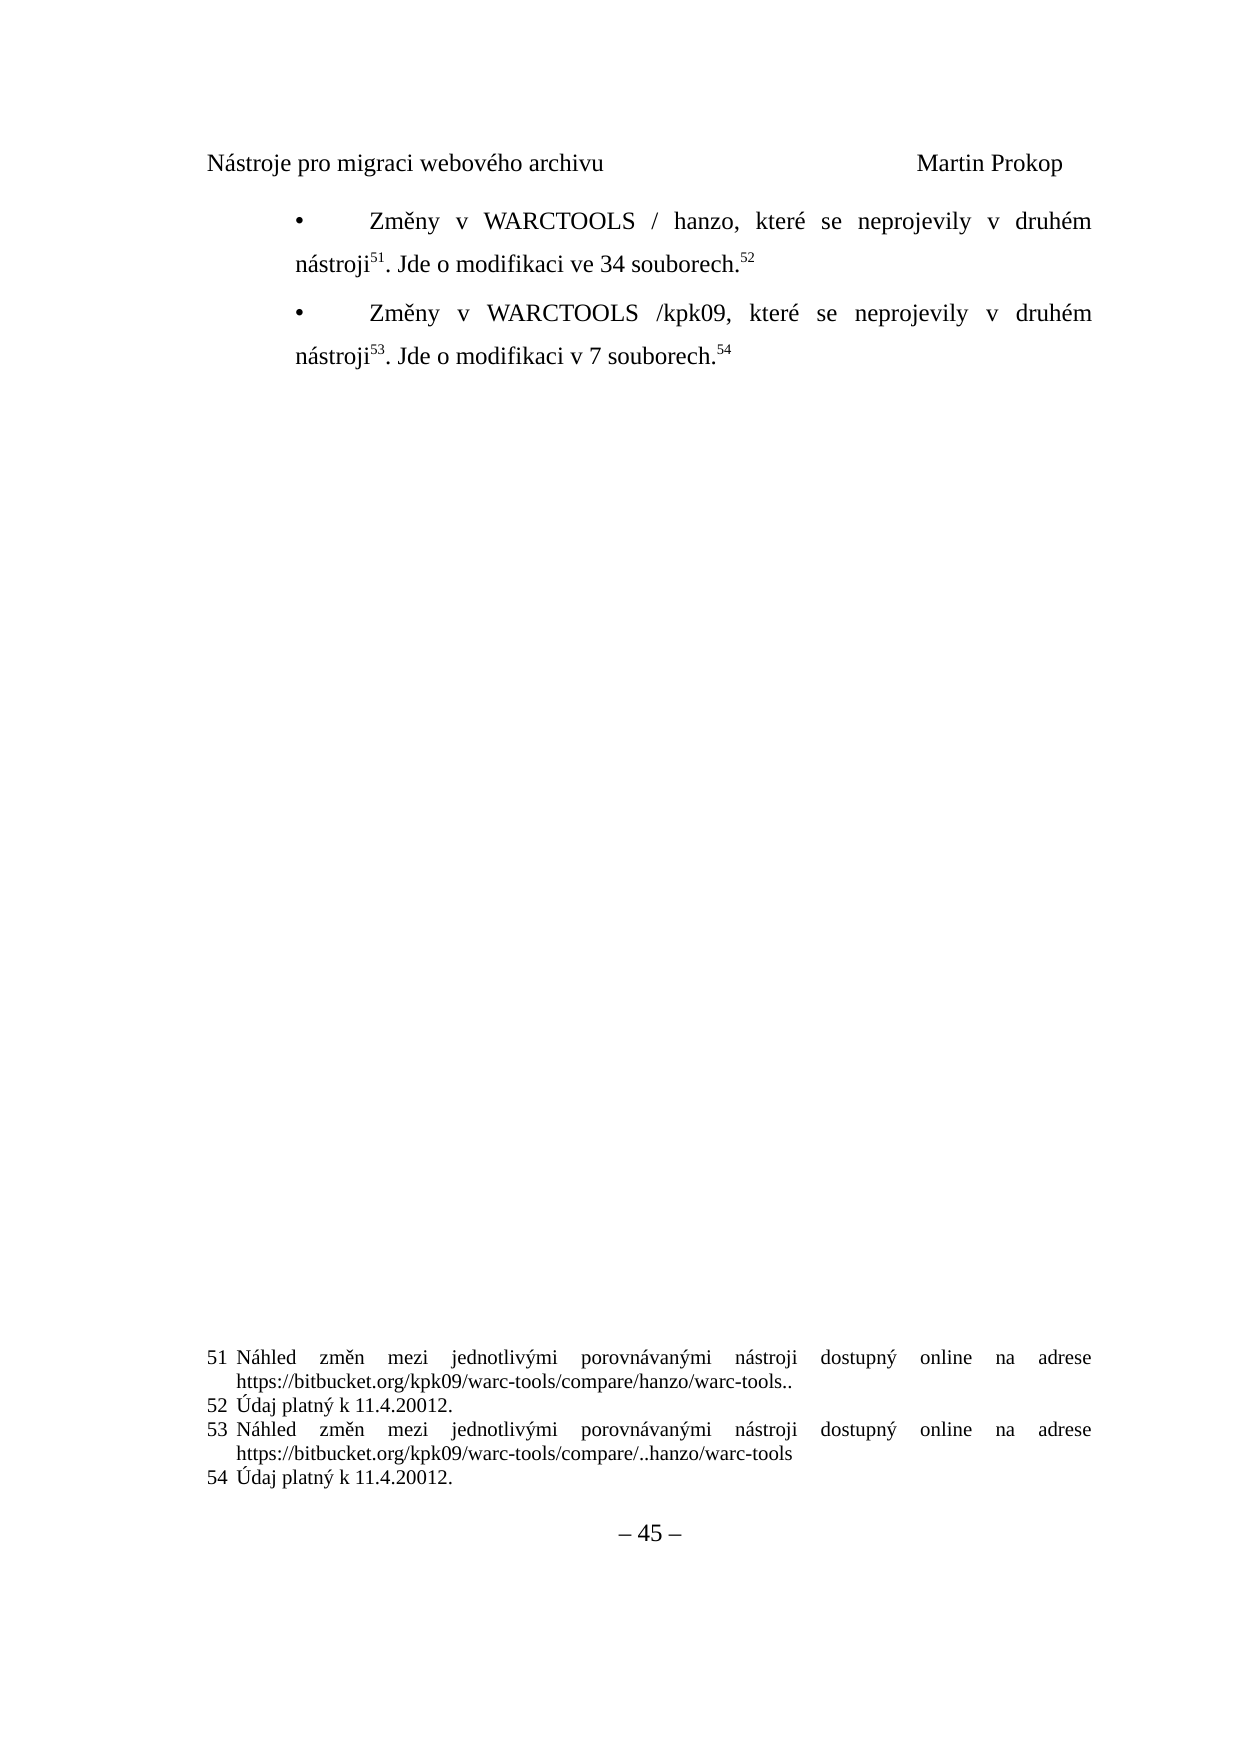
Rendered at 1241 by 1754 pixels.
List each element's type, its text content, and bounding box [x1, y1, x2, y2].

list Změny v WARCTOOLS / hanzo, které se neprojevily v druhém nástroji. Jde o modifikaci ve 34 souborech. [295, 206, 1093, 278]
list Náhled změn mezi jednotlivými porovnávanými nástroji dostupný online na adrese https://bitbucket.org/kpk09/warc-tools/compare/..hanzo/warc-tools [207, 1417, 1093, 1465]
list Náhled změn mezi jednotlivými porovnávanými nástroji dostupný online na adrese https://bitbucket.org/kpk09/warc-tools/compare/hanzo/warc-tools.. [207, 1345, 1093, 1393]
list Údaj platný k 11.4.20012. [207, 1465, 1093, 1489]
list Změny v WARCTOOLS /kpk09, které se neprojevily v druhém nástroji. Jde o modifikaci v 7 souborech. [295, 298, 1093, 370]
list Údaj platný k 11.4.20012. [207, 1393, 1093, 1417]
